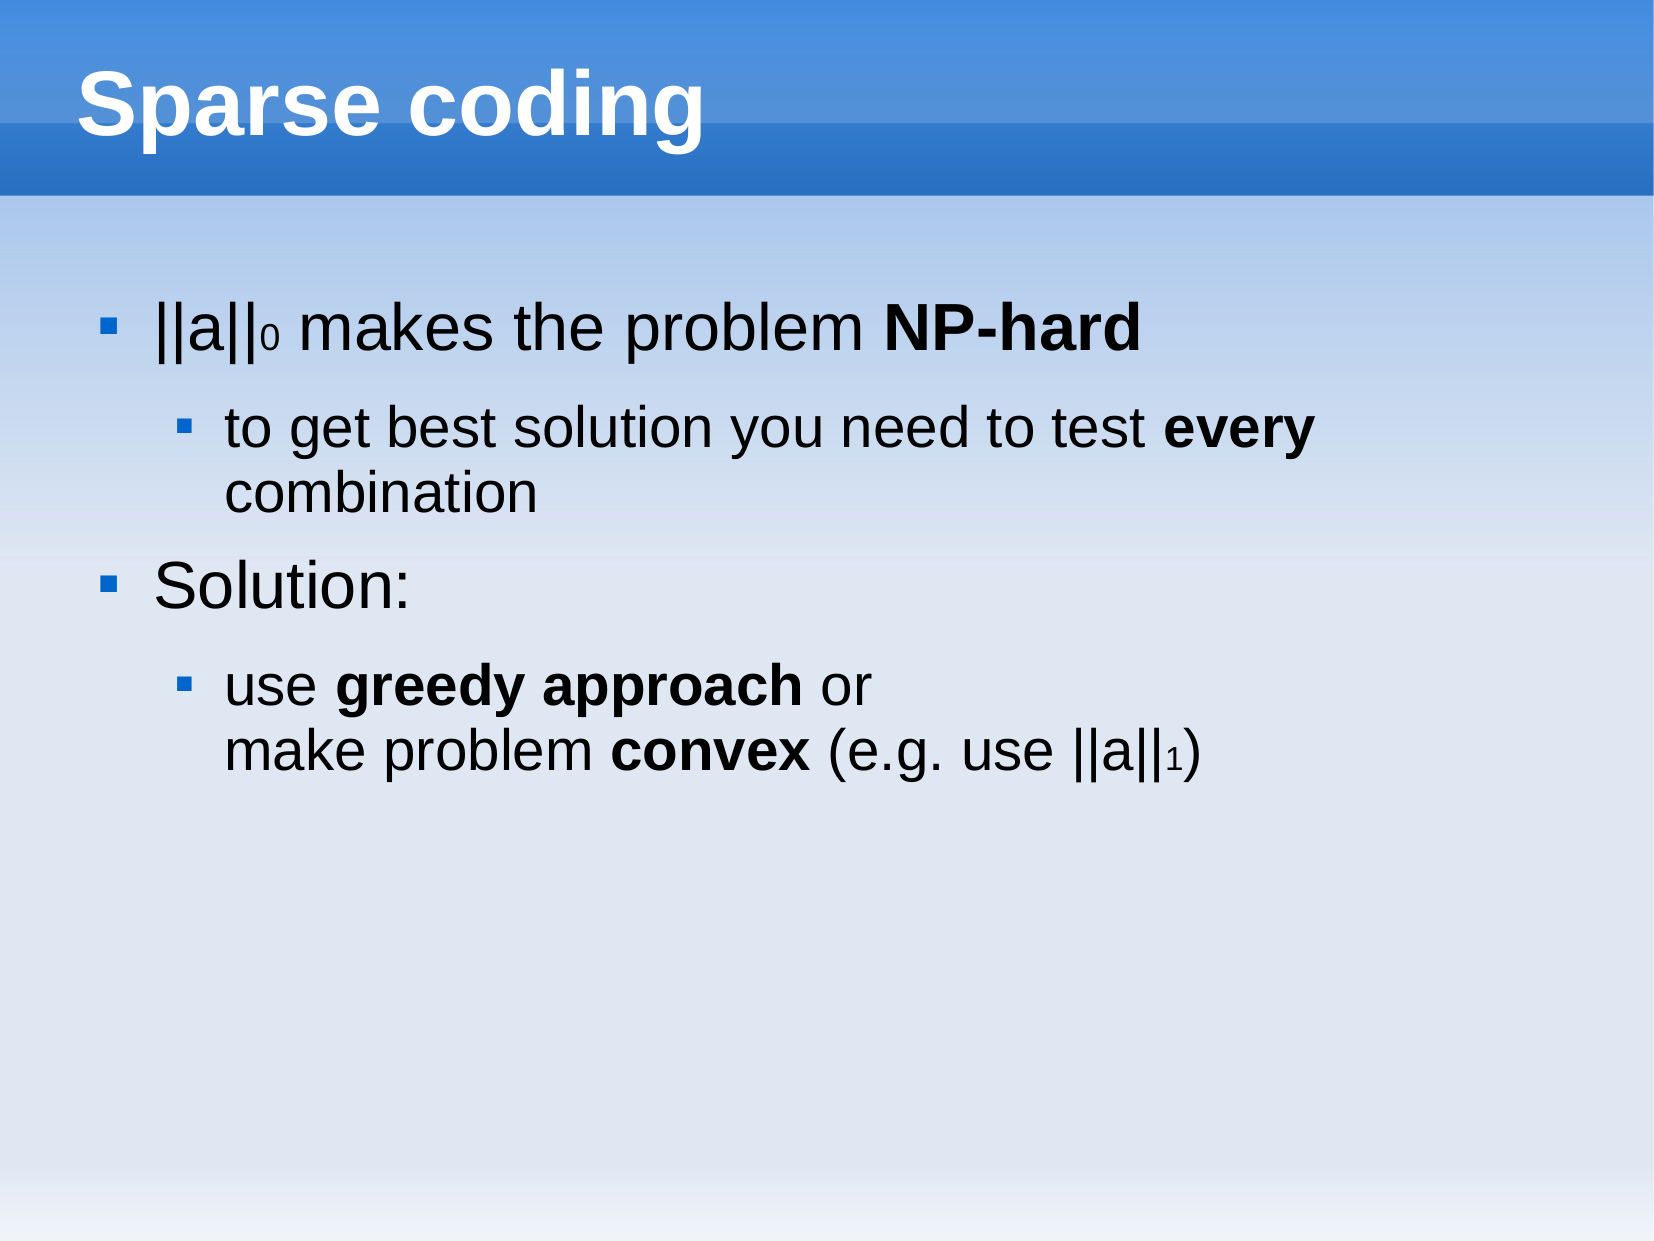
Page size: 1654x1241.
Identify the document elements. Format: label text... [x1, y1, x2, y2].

list ||a||0 makes the problem NP-hard to get best solution you need to test every combination Solution: use greedy approach or make problem convex (e.g. use ||a||1) [82, 290, 1571, 1109]
title Sparse coding [76, 0, 1565, 208]
picture [0, 0, 1654, 1241]
